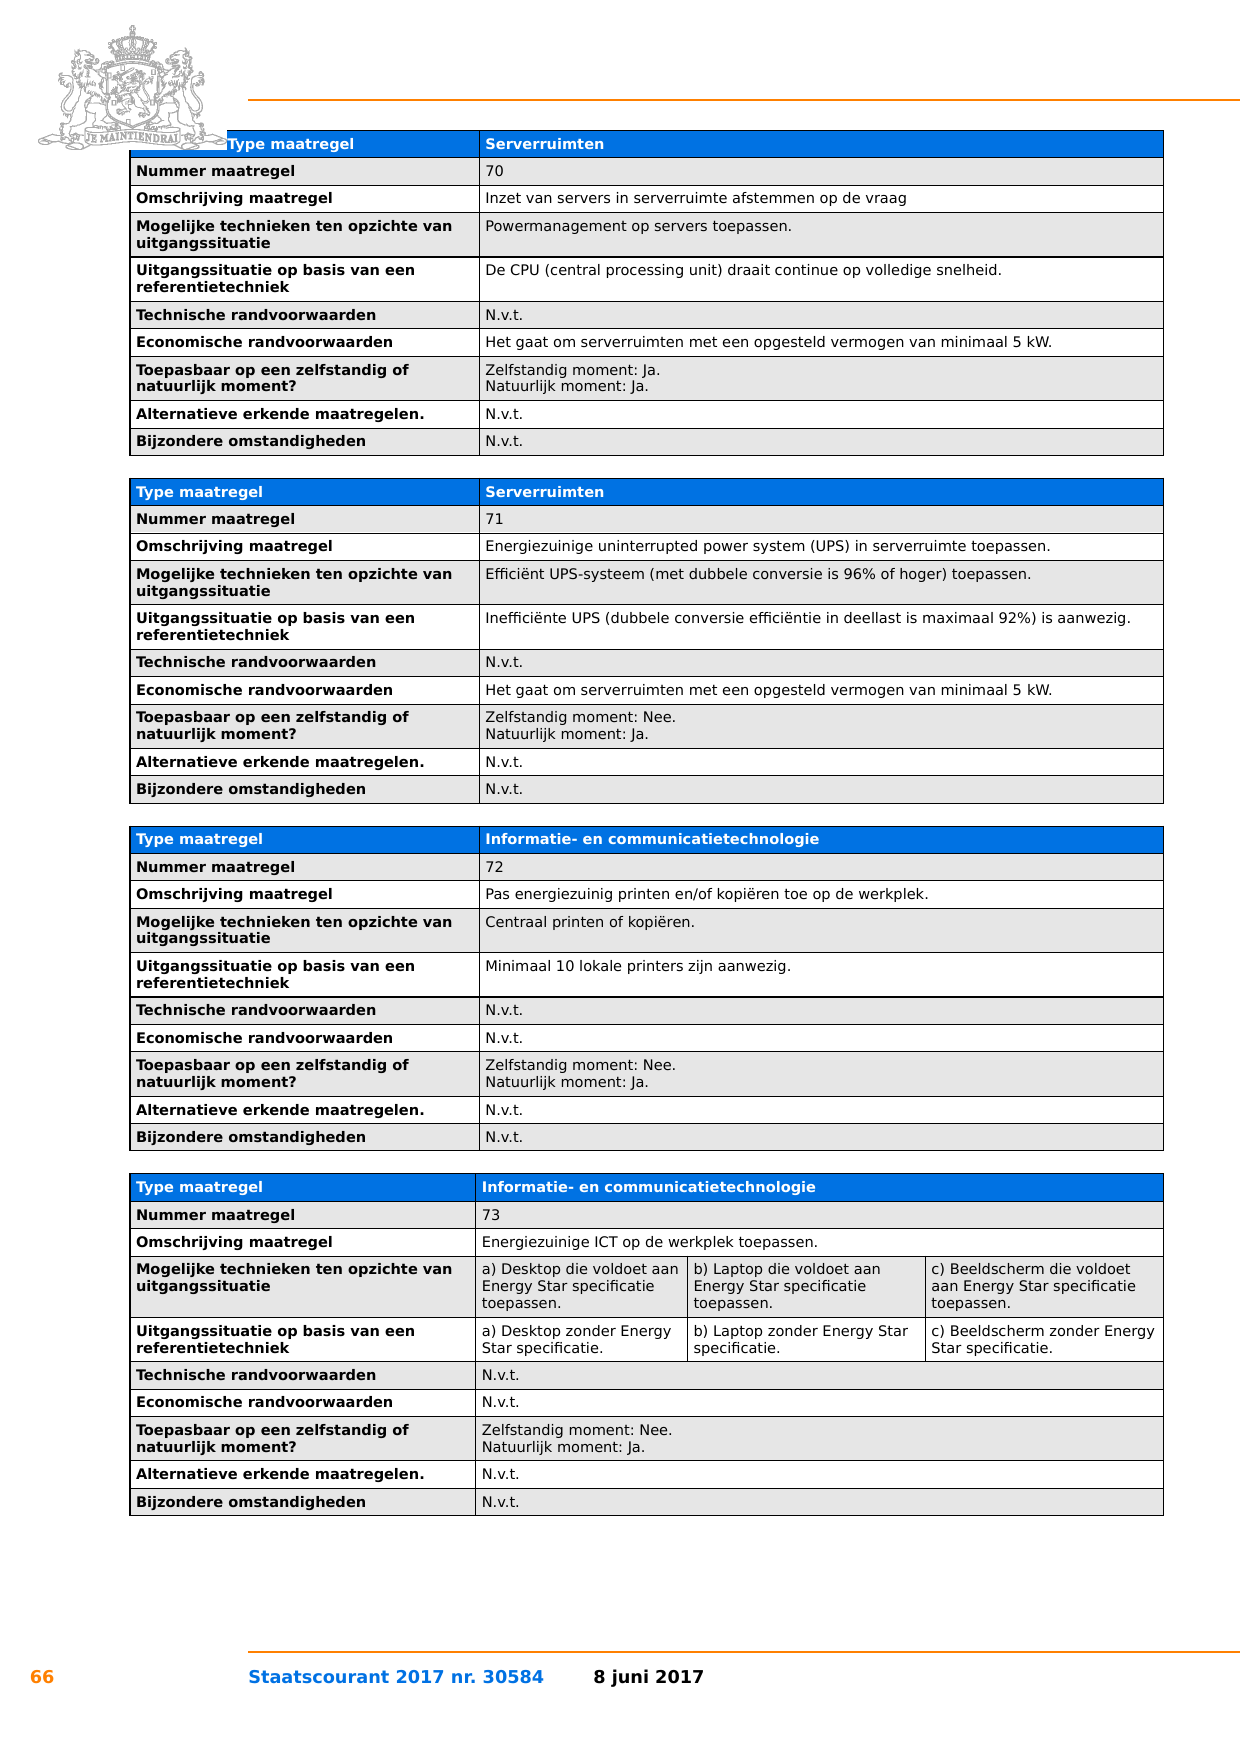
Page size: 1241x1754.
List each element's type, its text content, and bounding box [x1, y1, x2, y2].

table_cell Toepasbaar op een zelfstandig of natuurlijk moment? [131, 705, 479, 748]
table_cell N.v.t. [480, 1097, 1163, 1123]
table_cell Pas energiezuinig printen en/of kopiëren toe op de werkplek. [480, 881, 1163, 908]
table_header Informatie- en communicatietechnologie [476, 1174, 1163, 1201]
table_cell Uitgangssituatie op basis van een referentietechniek [131, 1318, 475, 1361]
table_cell Toepasbaar op een zelfstandig of natuurlijk moment? [131, 1052, 479, 1096]
table_cell Nummer maatregel [131, 158, 479, 185]
table_cell 70 [480, 158, 1163, 185]
table_cell Zelfstandig moment: Nee. Natuurlijk moment: Ja. [476, 1417, 1163, 1460]
table_cell b) Laptop die voldoet aan Energy Star specificatie toepassen. [688, 1257, 925, 1317]
table_cell N.v.t. [480, 776, 1163, 803]
table_cell 73 [476, 1202, 1163, 1228]
table_cell Technische randvoorwaarden [131, 302, 479, 328]
table_header Serverruimten [480, 479, 1163, 505]
table_cell Economische randvoorwaarden [131, 1390, 475, 1416]
table_cell Technische randvoorwaarden [131, 650, 479, 676]
table_header Type maatregel [131, 1174, 475, 1201]
table_cell Het gaat om serverruimten met een opgesteld vermogen van minimaal 5 kW. [480, 677, 1163, 703]
table_cell Het gaat om serverruimten met een opgesteld vermogen van minimaal 5 kW. [480, 329, 1163, 356]
table_cell Efficiënt UPS-systeem (met dubbele conversie is 96% of hoger) toepassen. [480, 561, 1163, 604]
table_header Serverruimten [480, 131, 1163, 157]
table_cell Uitgangssituatie op basis van een referentietechniek [131, 605, 479, 649]
table_cell Nummer maatregel [131, 506, 479, 532]
table_cell Bijzondere omstandigheden [131, 1489, 475, 1515]
table_cell Alternatieve erkende maatregelen. [131, 401, 479, 427]
table_cell Alternatieve erkende maatregelen. [131, 1461, 475, 1488]
table_cell a) Desktop die voldoet aan Energy Star specificatie toepassen. [476, 1257, 687, 1317]
table_cell N.v.t. [480, 650, 1163, 676]
table_header Type maatregel [131, 131, 479, 157]
table_cell Economische randvoorwaarden [131, 329, 479, 356]
table_cell N.v.t. [480, 1124, 1163, 1150]
table_cell Economische randvoorwaarden [131, 1025, 479, 1051]
table_cell Zelfstandig moment: Nee. Natuurlijk moment: Ja. [480, 705, 1163, 748]
table_cell Mogelijke technieken ten opzichte van uitgangssituatie [131, 1257, 475, 1317]
table_cell Technische randvoorwaarden [131, 1362, 475, 1389]
table_cell Uitgangssituatie op basis van een referentietechniek [131, 953, 479, 996]
table_cell Toepasbaar op een zelfstandig of natuurlijk moment? [131, 1417, 475, 1460]
table_cell Bijzondere omstandigheden [131, 1124, 479, 1150]
table_cell Mogelijke technieken ten opzichte van uitgangssituatie [131, 909, 479, 952]
table_cell N.v.t. [480, 749, 1163, 775]
table_cell Economische randvoorwaarden [131, 677, 479, 703]
table_cell N.v.t. [476, 1390, 1163, 1416]
table_cell Technische randvoorwaarden [131, 998, 479, 1024]
table_cell Omschrijving maatregel [131, 881, 479, 908]
table_cell Inefficiënte UPS (dubbele conversie efficiëntie in deellast is maximaal 92%) is aanwezig. [480, 605, 1163, 649]
table_cell b) Laptop zonder Energy Star specificatie. [688, 1318, 925, 1361]
table_cell N.v.t. [480, 1025, 1163, 1051]
table_cell Toepasbaar op een zelfstandig of natuurlijk moment? [131, 357, 479, 400]
table_cell De CPU (central processing unit) draait continue op volledige snelheid. [480, 258, 1163, 301]
table_header Type maatregel [131, 827, 479, 853]
table_cell Alternatieve erkende maatregelen. [131, 749, 479, 775]
table_cell Alternatieve erkende maatregelen. [131, 1097, 479, 1123]
table_cell N.v.t. [476, 1362, 1163, 1389]
table_cell c) Beeldscherm zonder Energy Star specificatie. [926, 1318, 1163, 1361]
table_cell Nummer maatregel [131, 854, 479, 880]
picture [38, 25, 227, 150]
table_header Type maatregel [131, 479, 479, 505]
table_cell N.v.t. [480, 998, 1163, 1024]
table_cell Bijzondere omstandigheden [131, 776, 479, 803]
table_cell Minimaal 10 lokale printers zijn aanwezig. [480, 953, 1163, 996]
table_cell Omschrijving maatregel [131, 534, 479, 560]
table_cell a) Desktop zonder Energy Star specificatie. [476, 1318, 687, 1361]
table_cell Powermanagement op servers toepassen. [480, 213, 1163, 256]
table_cell Omschrijving maatregel [131, 186, 479, 212]
table_cell Zelfstandig moment: Ja. Natuurlijk moment: Ja. [480, 357, 1163, 400]
table_cell Mogelijke technieken ten opzichte van uitgangssituatie [131, 561, 479, 604]
table_cell N.v.t. [480, 401, 1163, 427]
table_cell Energiezuinige ICT op de werkplek toepassen. [476, 1229, 1163, 1256]
table_cell Bijzondere omstandigheden [131, 429, 479, 455]
table_cell Omschrijving maatregel [131, 1229, 475, 1256]
table_cell 71 [480, 506, 1163, 532]
table_cell Centraal printen of kopiëren. [480, 909, 1163, 952]
table_cell N.v.t. [480, 429, 1163, 455]
table_cell c) Beeldscherm die voldoet aan Energy Star specificatie toepassen. [926, 1257, 1163, 1317]
table_cell N.v.t. [476, 1489, 1163, 1515]
table_cell Uitgangssituatie op basis van een referentietechniek [131, 258, 479, 301]
table_cell N.v.t. [476, 1461, 1163, 1488]
table_cell Inzet van servers in serverruimte afstemmen op de vraag [480, 186, 1163, 212]
table_cell 72 [480, 854, 1163, 880]
table_cell Nummer maatregel [131, 1202, 475, 1228]
table_cell N.v.t. [480, 302, 1163, 328]
table_cell Energiezuinige uninterrupted power system (UPS) in serverruimte toepassen. [480, 534, 1163, 560]
table_header Informatie- en communicatietechnologie [480, 827, 1163, 853]
table_cell Mogelijke technieken ten opzichte van uitgangssituatie [131, 213, 479, 256]
table_cell Zelfstandig moment: Nee. Natuurlijk moment: Ja. [480, 1052, 1163, 1096]
